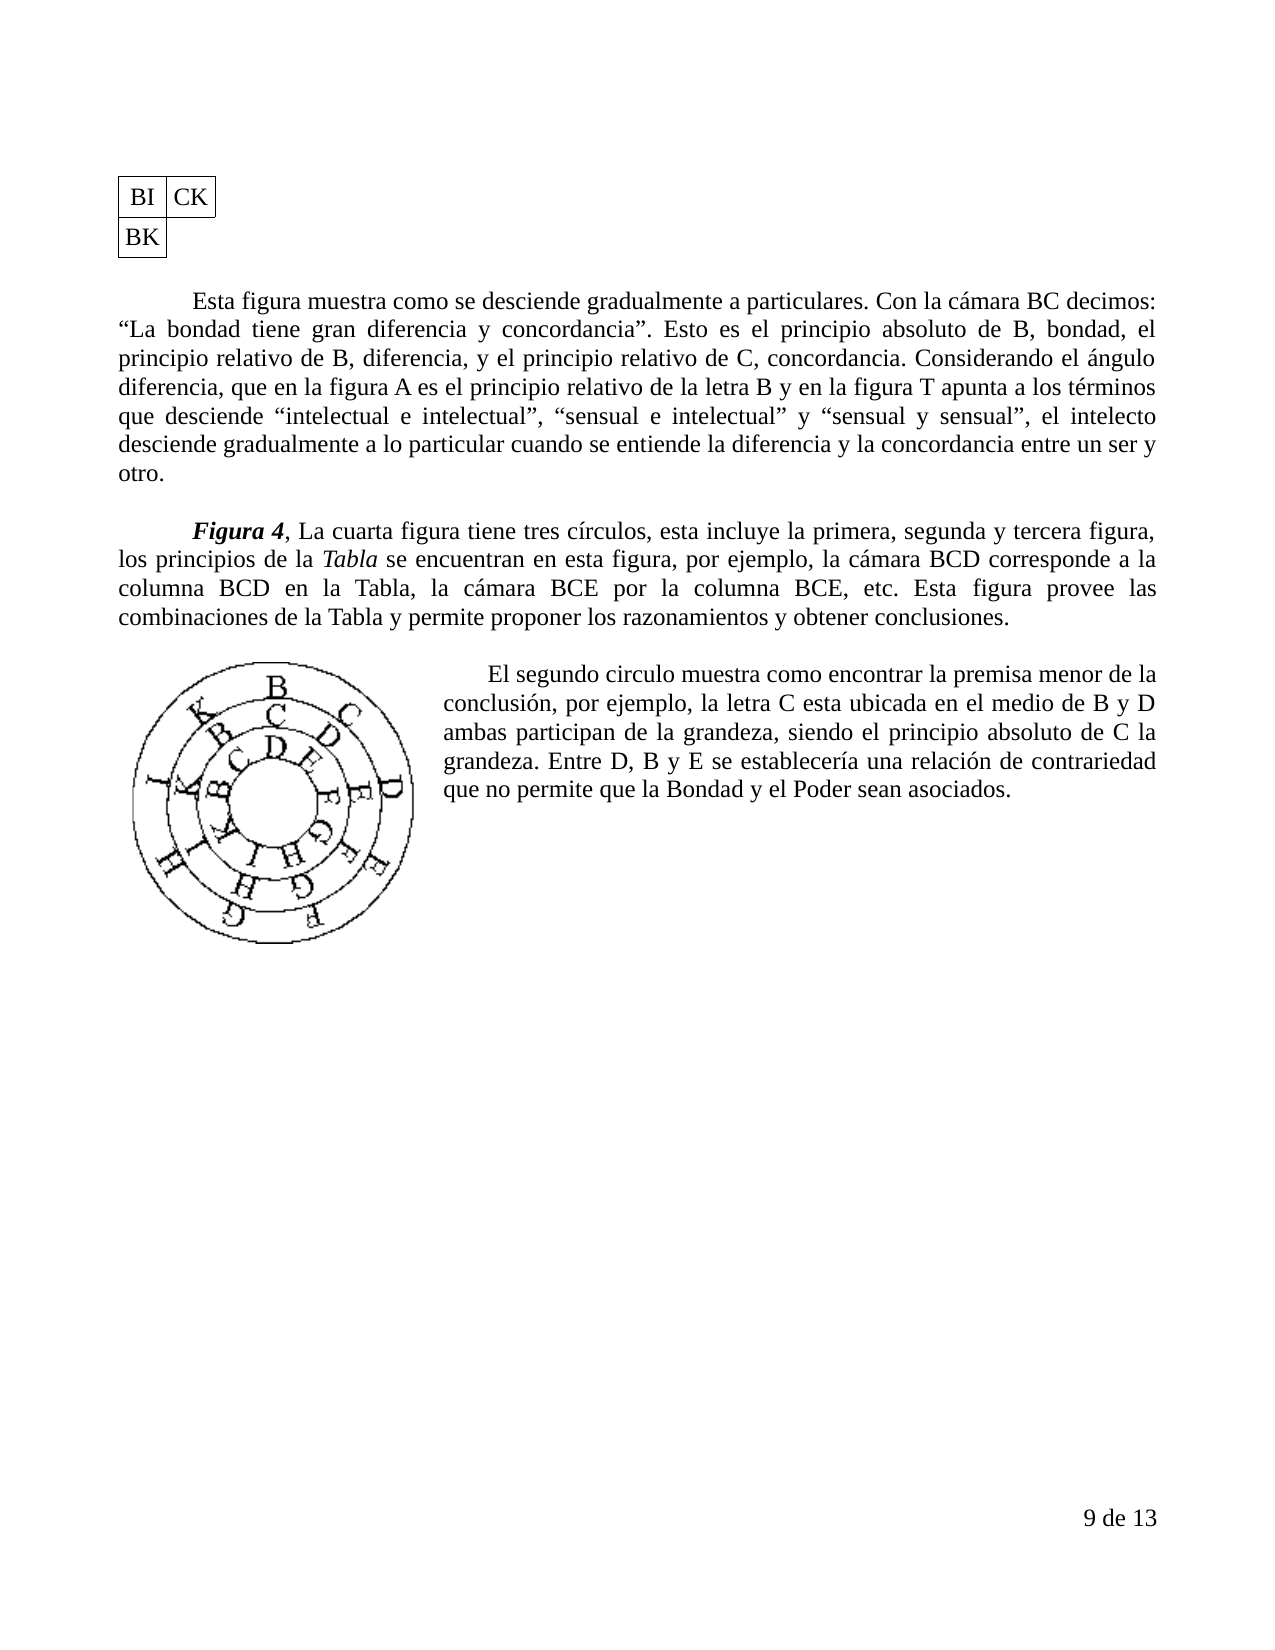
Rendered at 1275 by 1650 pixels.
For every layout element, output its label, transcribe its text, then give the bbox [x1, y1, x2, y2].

table_cell [265, 176, 312, 217]
table_cell BI [119, 177, 166, 217]
table_cell [265, 217, 312, 257]
text Esta figura muestra como se desciende gradualmente a particulares. Con la cámara BC decimos: “La bondad tiene gran diferencia y concordancia”. Esto es el principio absoluto de B, bondad, el principio relativo de B, diferencia, y el principio relativo de C, concordancia. Considerando el ángulo diferencia, que en la figura A es el principio relativo de la letra B y en la figura T apunta a los términos que desciende “intelectual e intelectual”, “sensual e intelectual” y “sensual y sensual”, el intelecto desciende gradualmente a lo particular cuando se entiende la diferencia y la concordancia entre un ser y otro. [118, 286, 1157, 487]
table_cell [216, 176, 264, 217]
table_cell [407, 217, 457, 257]
table_cell BK [119, 218, 166, 257]
table_cell [312, 217, 357, 257]
table_cell [167, 218, 215, 257]
picture [132, 662, 414, 944]
text El segundo circulo muestra como encontrar la premisa menor de la conclusión, por ejemplo, la letra C esta ubicada en el medio de B y D ambas participan de la grandeza, siendo el principio absoluto de C la grandeza. Entre D, B y E se establecería una relación de contrariedad que no permite que la Bondad y el Poder sean asociados. [118, 659, 1157, 803]
table_cell [312, 176, 357, 217]
table_cell [407, 176, 457, 217]
table_cell CK [167, 177, 215, 217]
table_cell [357, 217, 407, 257]
text Figura 4, La cuarta figura tiene tres círculos, esta incluye la primera, segunda y tercera figura, los principios de la Tabla se encuentran en esta figura, por ejemplo, la cámara BCD corresponde a la columna BCD en la Tabla, la cámara BCE por la columna BCE, etc. Esta figura provee las combinaciones de la Tabla y permite proponer los razonamientos y obtener conclusiones. [118, 516, 1157, 631]
table_cell [457, 217, 497, 257]
table_cell [457, 176, 497, 217]
table_cell [357, 176, 407, 217]
table_cell [215, 217, 264, 257]
